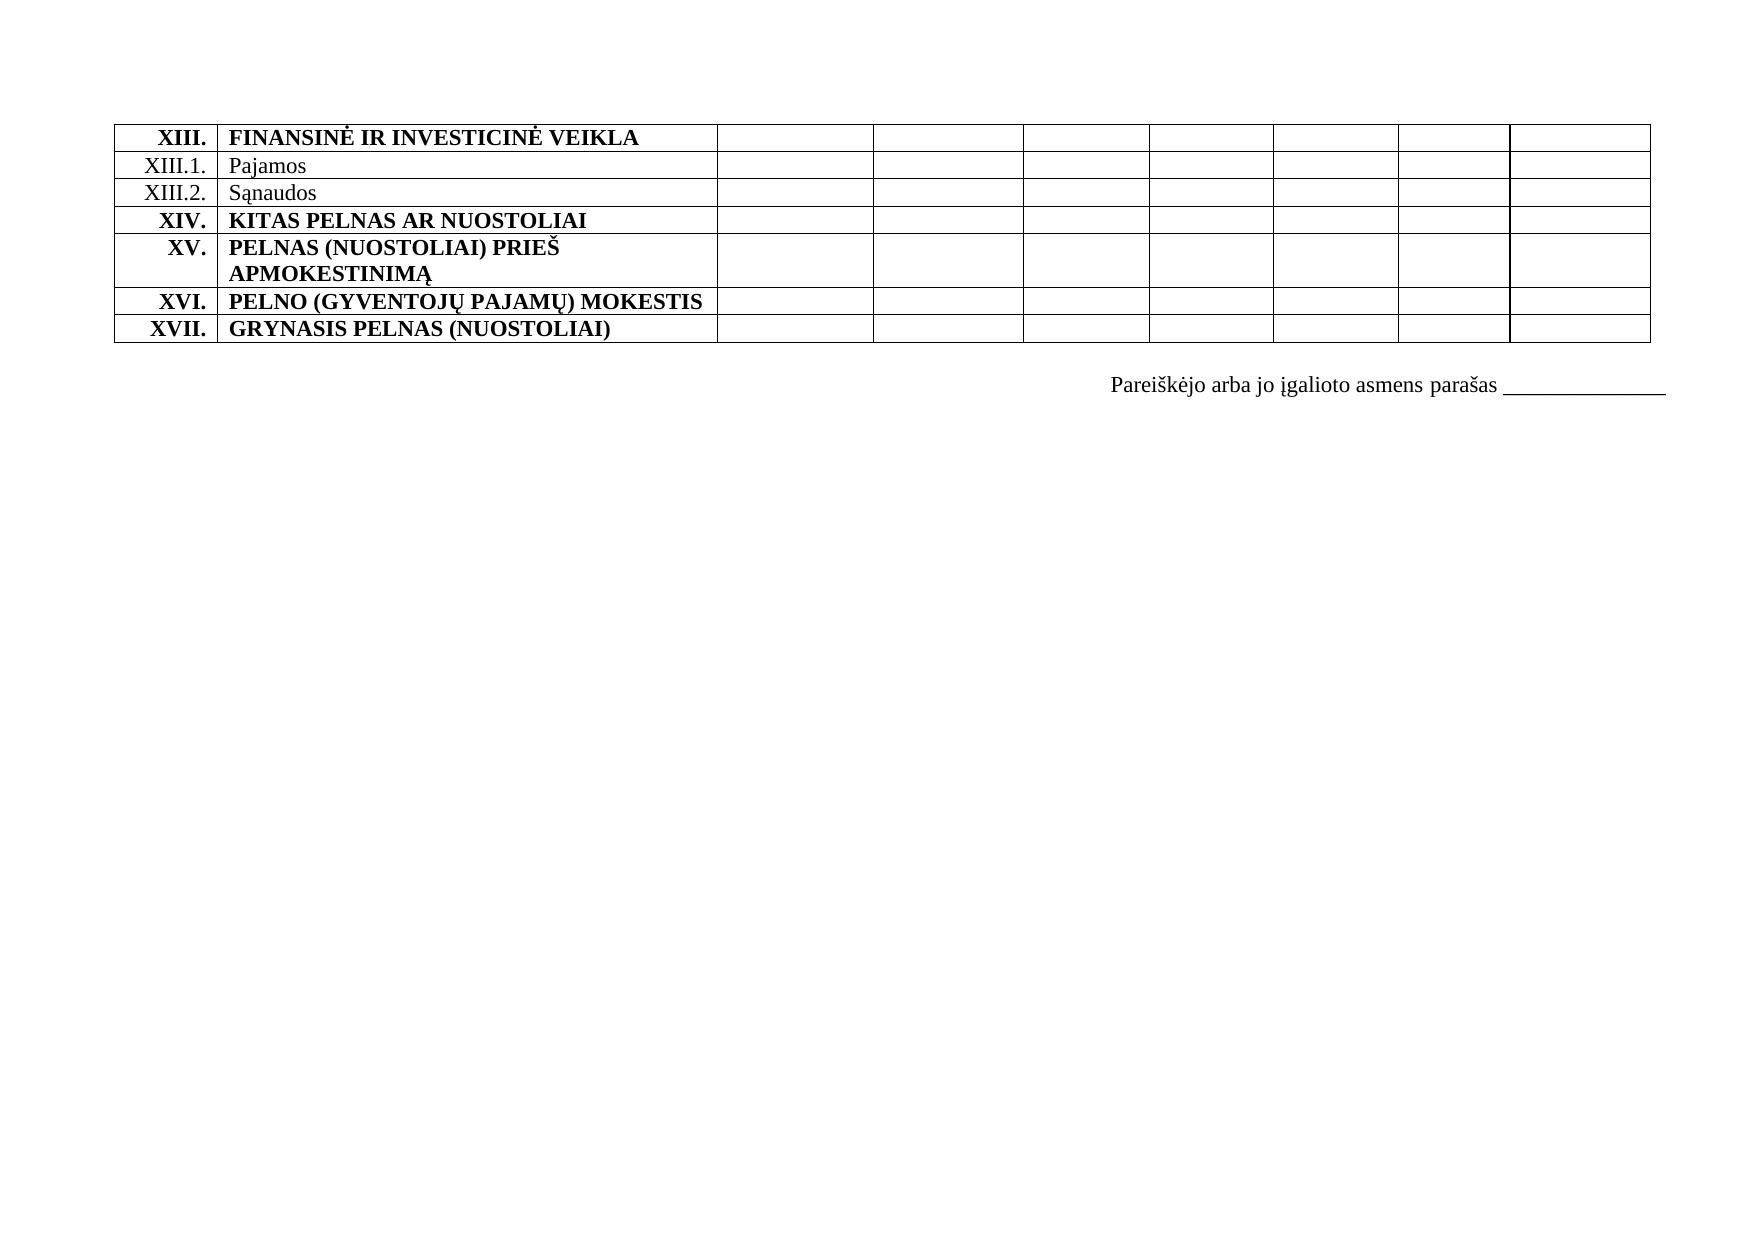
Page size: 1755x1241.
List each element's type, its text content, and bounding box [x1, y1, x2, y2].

table_cell XV. [115, 234, 217, 287]
table_cell [1024, 234, 1149, 287]
table_cell [1274, 207, 1398, 233]
table_cell [1024, 207, 1149, 233]
table_cell [1399, 125, 1509, 151]
table_cell XIII.1. [115, 152, 217, 178]
table_cell [1399, 315, 1509, 342]
table_cell FINANSINĖ IR INVESTICINĖ VEIKLA [218, 125, 717, 151]
table_cell [1274, 179, 1398, 206]
table_cell [874, 125, 1023, 151]
table_cell KITAS PELNAS AR NUOSTOLIAI [218, 207, 717, 233]
table_cell [718, 179, 873, 206]
table_cell [1024, 152, 1149, 178]
table_cell [1150, 288, 1273, 314]
table_cell [1024, 315, 1149, 342]
table_cell GRYNASIS PELNAS (NUOSTOLIAI) [218, 315, 717, 342]
table_cell [718, 288, 873, 314]
table_cell [1399, 179, 1509, 206]
table_cell [718, 125, 873, 151]
table_cell [1024, 179, 1149, 206]
table_cell XVI. [115, 288, 217, 314]
table_cell Pajamos [218, 152, 717, 178]
table_cell XIII. [115, 125, 217, 151]
table_cell [874, 315, 1023, 342]
table_cell [1150, 207, 1273, 233]
table_cell [1399, 152, 1509, 178]
table_cell [718, 234, 873, 287]
table_cell [1399, 288, 1509, 314]
table_cell [1511, 315, 1650, 342]
table_cell [874, 179, 1023, 206]
table_cell [1511, 234, 1650, 287]
table_cell [1024, 125, 1149, 151]
table_cell XVII. [115, 315, 217, 342]
table_cell [1274, 315, 1398, 342]
table_cell [1150, 179, 1273, 206]
table_cell [718, 152, 873, 178]
table_cell Sąnaudos [218, 179, 717, 206]
table_cell PELNO (GYVENTOJŲ PAJAMŲ) MOKESTIS [218, 288, 717, 314]
text Pareiškėjo arba jo įgalioto asmens parašas _____________ [103, 369, 1666, 398]
table_cell [1150, 315, 1273, 342]
table_cell [718, 315, 873, 342]
table_cell [1274, 288, 1398, 314]
table_cell [1274, 125, 1398, 151]
table_cell [1150, 234, 1273, 287]
table_cell PELNAS (NUOSTOLIAI) PRIEŠ APMOKESTINIMĄ [218, 234, 717, 287]
table_cell [1150, 125, 1273, 151]
table_cell [874, 234, 1023, 287]
table_cell [1024, 288, 1149, 314]
table_cell [874, 152, 1023, 178]
table_cell [1511, 207, 1650, 233]
table_cell [1511, 152, 1650, 178]
table_cell [1274, 234, 1398, 287]
table_cell [1399, 234, 1509, 287]
table_cell XIII.2. [115, 179, 217, 206]
table_cell XIV. [115, 207, 217, 233]
table_cell [1511, 125, 1650, 151]
table_cell [1150, 152, 1273, 178]
table_cell [1511, 288, 1650, 314]
table_cell [1274, 152, 1398, 178]
table_cell [874, 288, 1023, 314]
table_cell [874, 207, 1023, 233]
table_cell [1511, 179, 1650, 206]
table_cell [1399, 207, 1509, 233]
table_cell [718, 207, 873, 233]
